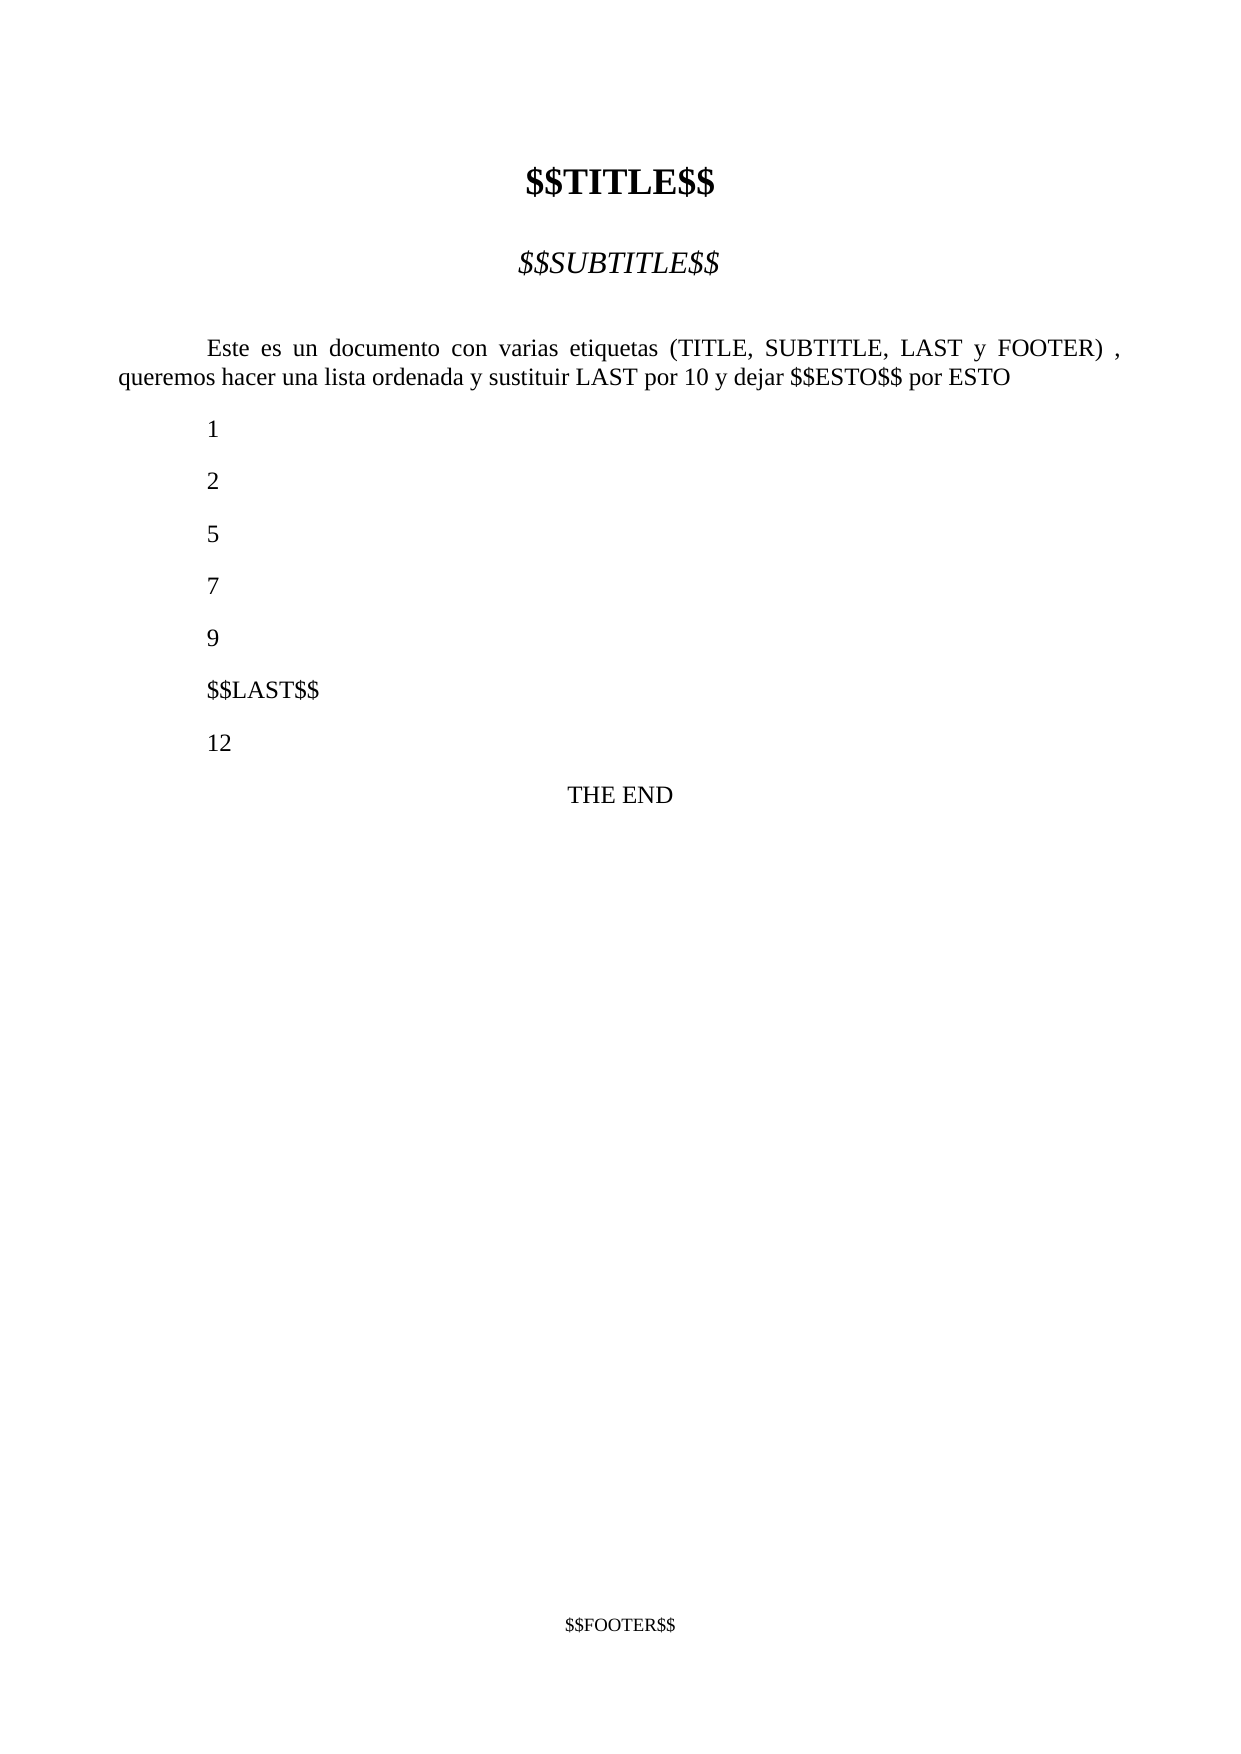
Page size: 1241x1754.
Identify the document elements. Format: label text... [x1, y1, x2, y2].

text 12 [118, 728, 1122, 757]
text Este es un documento con varias etiquetas (TITLE, SUBTITLE, LAST y FOOTER) , queremos hacer una lista ordenada y sustituir LAST por 10 y dejar $$ESTO$$ por ESTO [118, 333, 1122, 391]
text 5 [118, 519, 1122, 547]
text 2 [118, 466, 1122, 495]
subtitle $$SUBTITLE$$ [118, 244, 1122, 280]
text $$LAST$$ [118, 676, 1122, 704]
text 1 [118, 414, 1122, 443]
text THE END [118, 780, 1122, 809]
text 9 [118, 623, 1122, 652]
text 7 [118, 571, 1122, 600]
title $$TITLE$$ [118, 159, 1122, 203]
